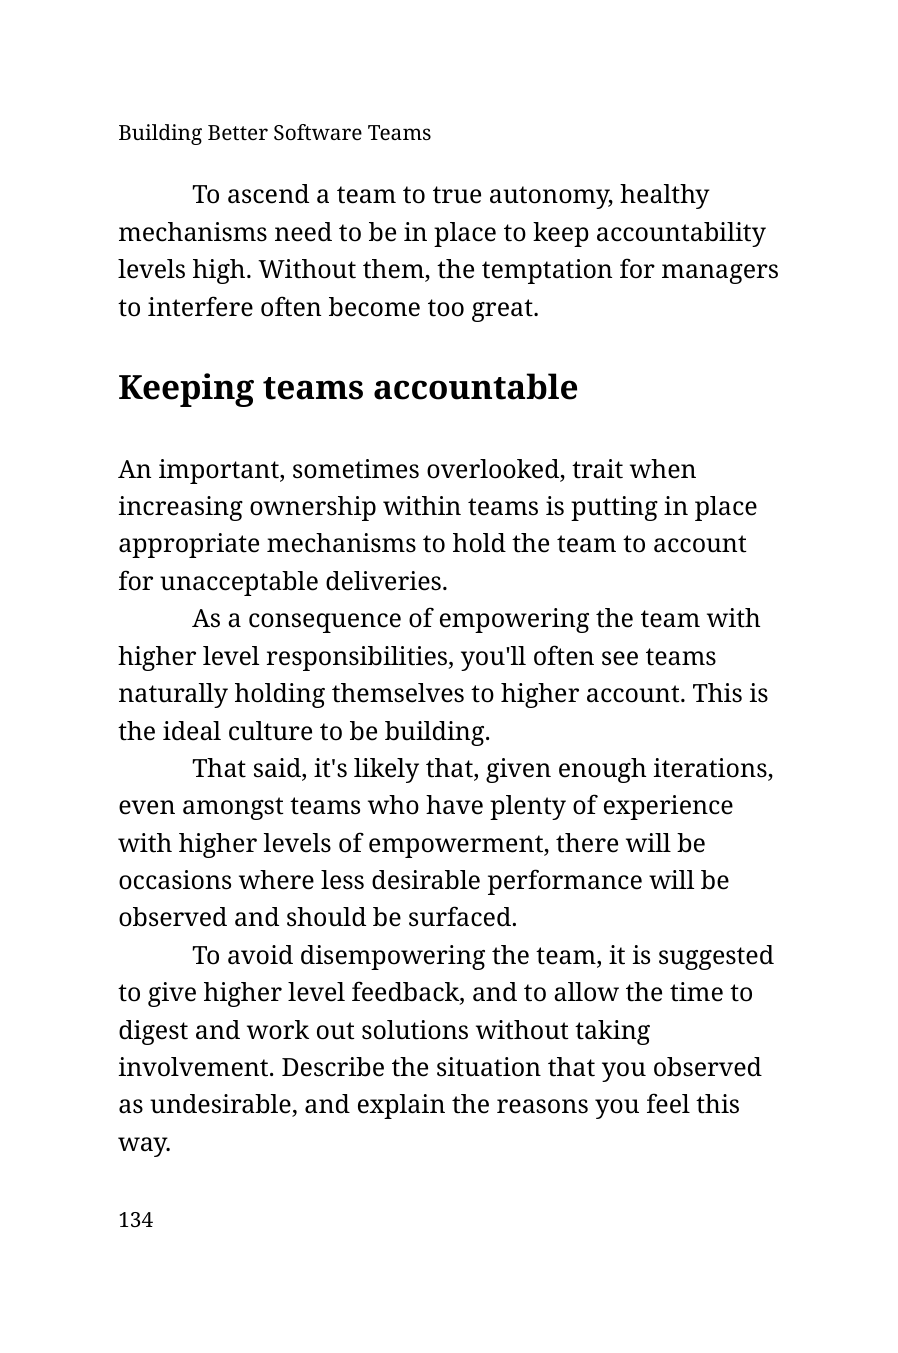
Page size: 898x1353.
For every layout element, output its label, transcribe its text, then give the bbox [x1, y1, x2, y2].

text To ascend a team to true autonomy, healthy mechanisms need to be in place to keep accountability levels high. Without them, the temptation for managers to interfere often become too great. [118, 177, 779, 323]
text To avoid disempowering the team, it is suggested to give higher level feedback, and to allow the time to digest and work out solutions without taking involvement. Describe the situation that you observed as undesirable, and explain the reasons you feel this way. [118, 937, 779, 1158]
text That said, it's likely that, given enough iterations, even amongst teams who have plenty of experience with higher levels of empowerment, there will be occasions where less desirable performance will be observed and should be surfaced. [118, 751, 779, 934]
text As a consequence of empowering the team with higher level responsibilities, you'll often see teams naturally holding themselves to higher account. This is the ideal culture to be building. [118, 601, 779, 747]
subtitle Keeping teams accountable [118, 364, 779, 409]
text An important, sometimes overlooked, trait when increasing ownership within teams is putting in place appropriate mechanisms to hold the team to account for unacceptable deliveries. [118, 451, 779, 598]
